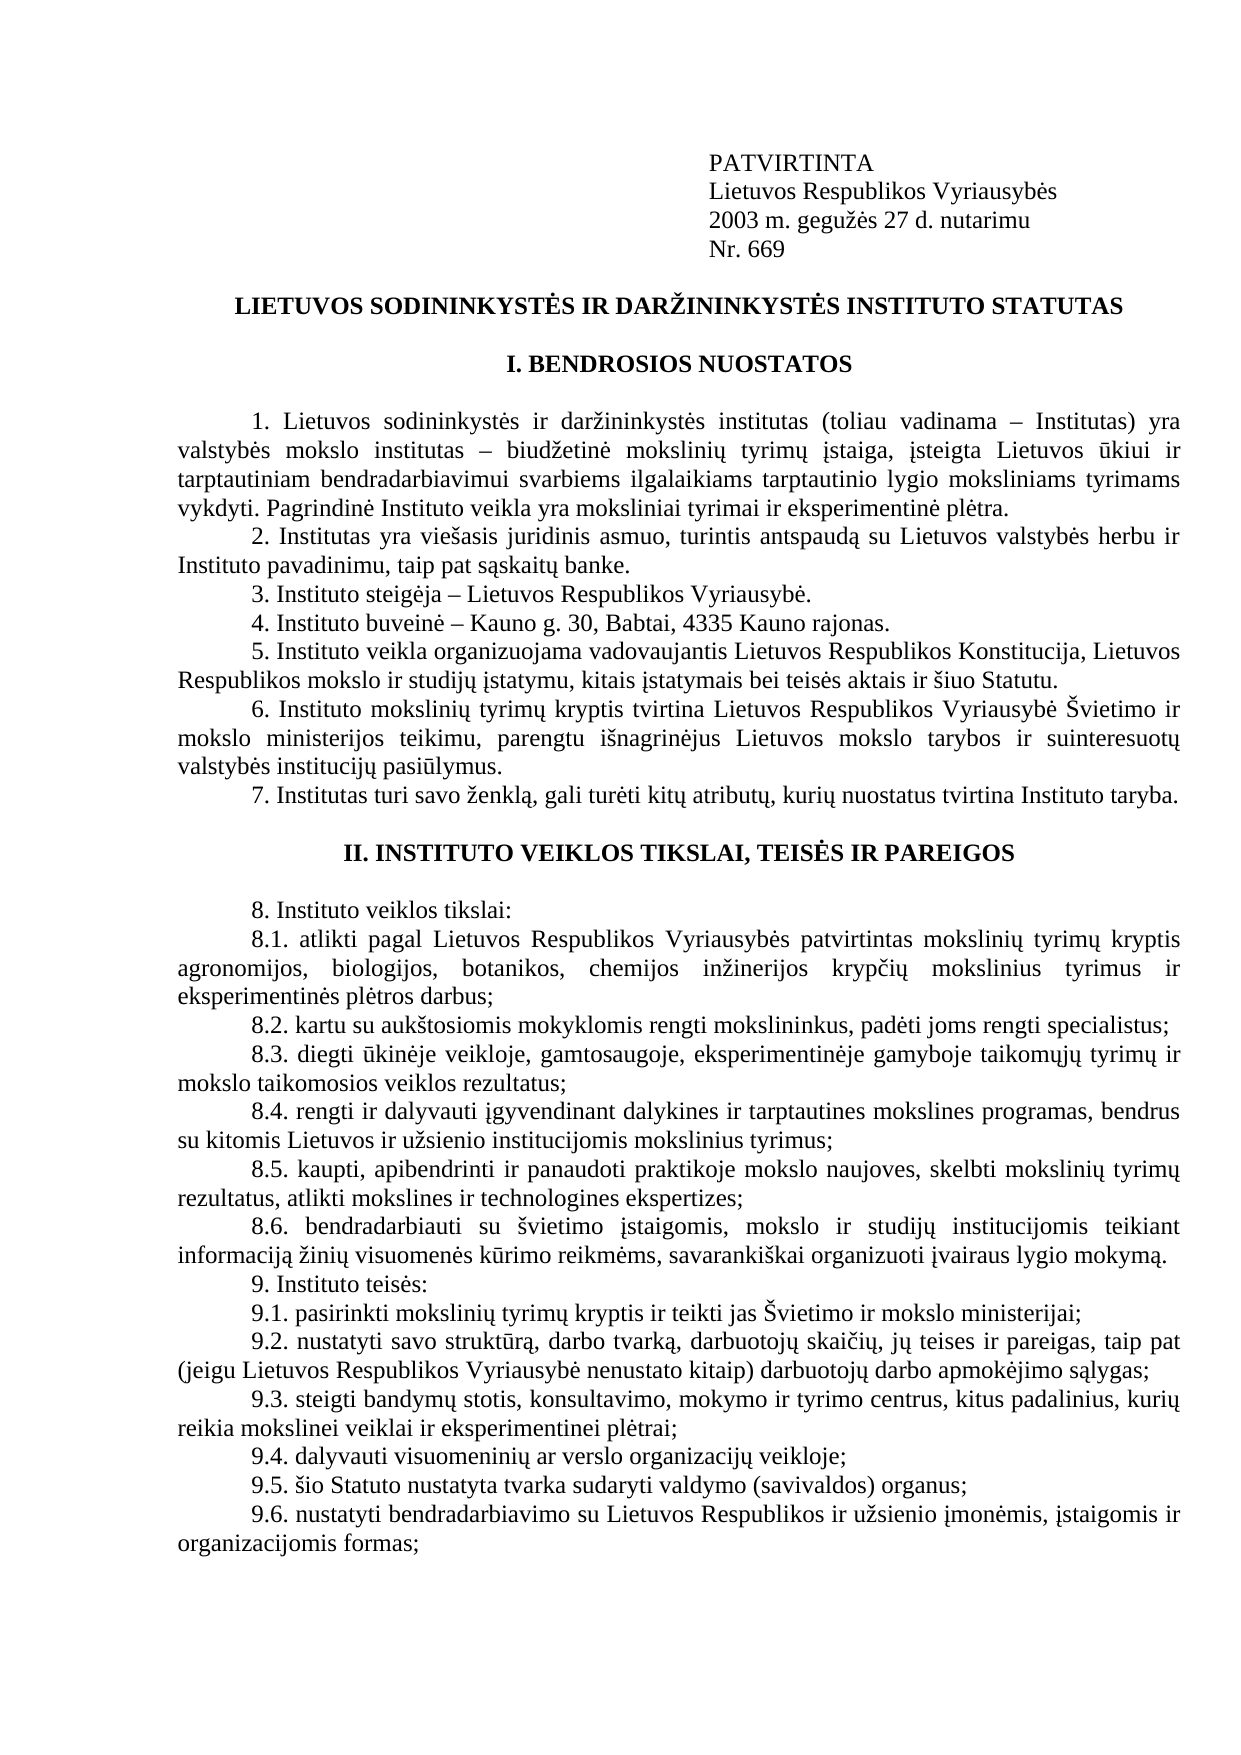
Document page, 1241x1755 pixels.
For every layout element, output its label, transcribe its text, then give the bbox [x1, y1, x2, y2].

text 9. Instituto teisės: [177, 1269, 1181, 1298]
text 8.5. kaupti, apibendrinti ir panaudoti praktikoje mokslo naujoves, skelbti mokslinių tyrimų rezultatus, atlikti mokslines ir technologines ekspertizes; [177, 1154, 1181, 1211]
text 7. Institutas turi savo ženklą, gali turėti kitų atributų, kurių nuostatus tvirtina Instituto taryba. [177, 780, 1181, 809]
text 9.5. šio Statuto nustatyta tvarka sudaryti valdymo (savivaldos) organus; [177, 1470, 1181, 1499]
text 9.3. steigti bandymų stotis, konsultavimo, mokymo ir tyrimo centrus, kitus padalinius, kurių reikia mokslinei veiklai ir eksperimentinei plėtrai; [177, 1384, 1181, 1441]
text 2003 m. gegužės 27 d. nutarimu [177, 205, 1181, 234]
text 8.6. bendradarbiauti su švietimo įstaigomis, mokslo ir studijų institucijomis teikiant informaciją žinių visuomenės kūrimo reikmėms, savarankiškai organizuoti įvairaus lygio mokymą. [177, 1211, 1181, 1269]
text 8.1. atlikti pagal Lietuvos Respublikos Vyriausybės patvirtintas mokslinių tyrimų kryptis agronomijos, biologijos, botanikos, chemijos inžinerijos krypčių mokslinius tyrimus ir eksperimentinės plėtros darbus; [177, 924, 1181, 1010]
text Nr. 669 [177, 234, 1181, 263]
text 5. Instituto veikla organizuojama vadovaujantis Lietuvos Respublikos Konstitucija, Lietuvos Respublikos mokslo ir studijų įstatymu, kitais įstatymais bei teisės aktais ir šiuo Statutu. [177, 636, 1181, 694]
text 9.4. dalyvauti visuomeninių ar verslo organizacijų veikloje; [177, 1441, 1181, 1470]
text 8.3. diegti ūkinėje veikloje, gamtosaugoje, eksperimentinėje gamyboje taikomųjų tyrimų ir mokslo taikomosios veiklos rezultatus; [177, 1039, 1181, 1096]
text PATVIRTINTA [177, 148, 1181, 176]
text 8.4. rengti ir dalyvauti įgyvendinant dalykines ir tarptautines mokslines programas, bendrus su kitomis Lietuvos ir užsienio institucijomis mokslinius tyrimus; [177, 1096, 1181, 1154]
text 9.1. pasirinkti mokslinių tyrimų kryptis ir teikti jas Švietimo ir mokslo ministerijai; [177, 1298, 1181, 1326]
text 6. Instituto mokslinių tyrimų kryptis tvirtina Lietuvos Respublikos Vyriausybė Švietimo ir mokslo ministerijos teikimu, parengtu išnagrinėjus Lietuvos mokslo tarybos ir suinteresuotų valstybės institucijų pasiūlymus. [177, 694, 1181, 780]
text 2. Institutas yra viešasis juridinis asmuo, turintis antspaudą su Lietuvos valstybės herbu ir Instituto pavadinimu, taip pat sąskaitų banke. [177, 521, 1181, 579]
text 9.6. nustatyti bendradarbiavimo su Lietuvos Respublikos ir užsienio įmonėmis, įstaigomis ir organizacijomis formas; [177, 1499, 1181, 1556]
text Lietuvos Respublikos Vyriausybės [177, 176, 1181, 205]
text 9.2. nustatyti savo struktūrą, darbo tvarką, darbuotojų skaičių, jų teises ir pareigas, taip pat (jeigu Lietuvos Respublikos Vyriausybė nenustato kitaip) darbuotojų darbo apmokėjimo sąlygas; [177, 1326, 1181, 1384]
text 1. Lietuvos sodininkystės ir daržininkystės institutas (toliau vadinama – Institutas) yra valstybės mokslo institutas – biudžetinė mokslinių tyrimų įstaiga, įsteigta Lietuvos ūkiui ir tarptautiniam bendradarbiavimui svarbiems ilgalaikiams tarptautinio lygio moksliniams tyrimams vykdyti. Pagrindinė Instituto veikla yra moksliniai tyrimai ir eksperimentinė plėtra. [177, 406, 1181, 521]
text 8. Instituto veiklos tikslai: [177, 895, 1181, 924]
text 8.2. kartu su aukštosiomis mokyklomis rengti mokslininkus, padėti joms rengti specialistus; [177, 1010, 1181, 1039]
text LIETUVOS SODININKYSTĖS IR DARŽININKYSTĖS INSTITUTO STATUTAS [177, 291, 1181, 320]
text I. BENDROSIOS NUOSTATOS [177, 349, 1181, 378]
text II. INSTITUTO VEIKLOS TIKSLAI, TEISĖS IR PAREIGOS [177, 838, 1181, 866]
text 4. Instituto buveinė – Kauno g. 30, Babtai, 4335 Kauno rajonas. [177, 608, 1181, 636]
text 3. Instituto steigėja – Lietuvos Respublikos Vyriausybė. [177, 579, 1181, 608]
